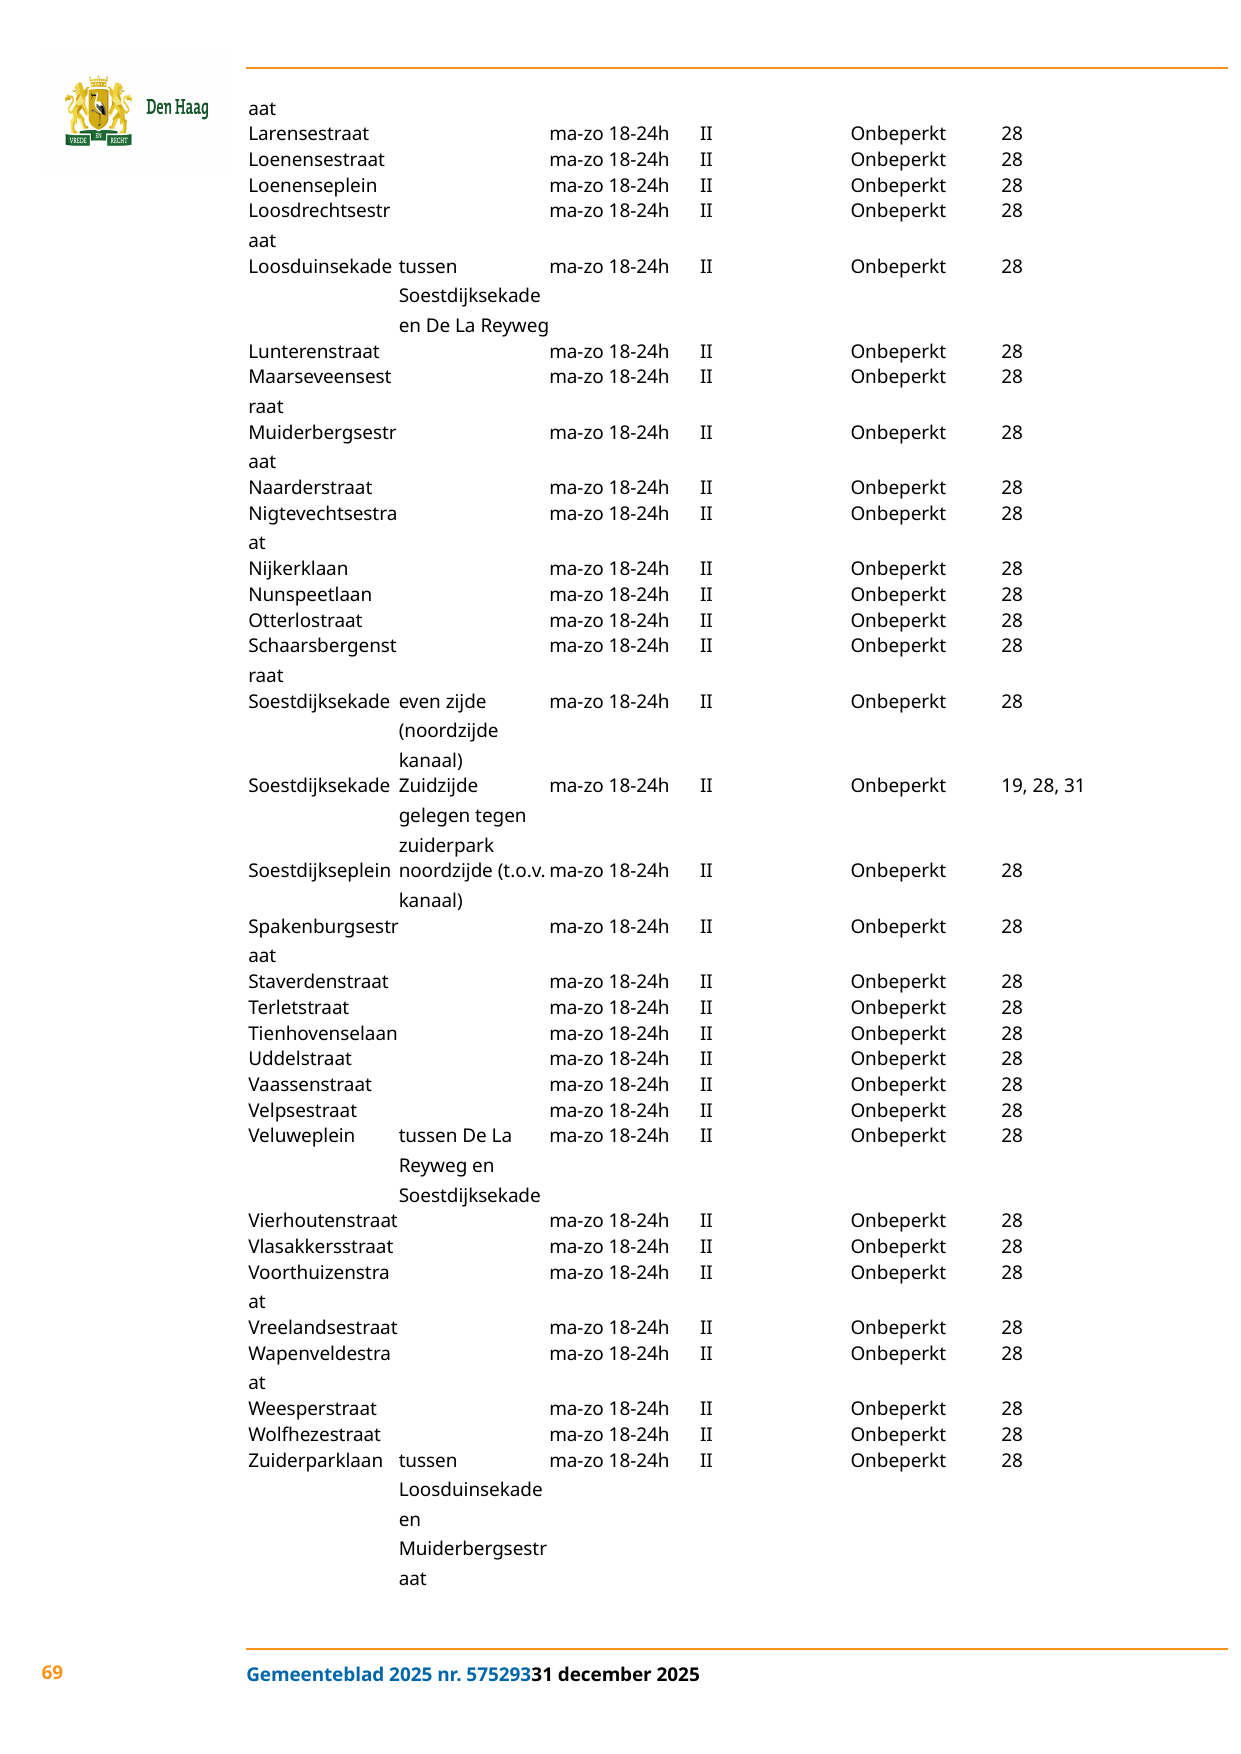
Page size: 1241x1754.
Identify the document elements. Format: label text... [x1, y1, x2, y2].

table_cell ma-zo 18-24h [549, 338, 700, 364]
table_cell II [700, 500, 850, 555]
table_cell Onbeperkt [850, 253, 1001, 338]
table_cell 28 [1001, 581, 1152, 607]
table_cell Onbeperkt [850, 172, 1001, 198]
table_cell Tienhovenselaan [248, 1020, 398, 1045]
table_cell 28 [1001, 994, 1152, 1020]
table_cell ma-zo 18-24h [549, 1233, 700, 1259]
table_cell tussen De La Reyweg en Soestdijksekade [399, 1123, 549, 1207]
table_cell 28 [1001, 419, 1152, 474]
table_cell ma-zo 18-24h [549, 172, 700, 198]
table_cell ma-zo 18-24h [549, 198, 700, 253]
table_cell [399, 1259, 549, 1314]
table_cell 28 [1001, 1340, 1152, 1395]
table_cell [399, 1097, 549, 1123]
table_cell 28 [1001, 121, 1152, 146]
table_cell II [700, 913, 850, 968]
table_cell II [700, 1045, 850, 1071]
table_cell II [700, 1421, 850, 1447]
table_cell II [700, 253, 850, 338]
table_cell 28 [1001, 146, 1152, 172]
table_cell 28 [1001, 1395, 1152, 1421]
table_cell ma-zo 18-24h [549, 773, 700, 858]
table_cell [399, 968, 549, 994]
table_cell Onbeperkt [850, 773, 1001, 858]
table_cell Wolfhezestraat [248, 1421, 398, 1447]
table_cell Nunspeetlaan [248, 581, 398, 607]
table_cell Voorthuizenstraat [248, 1259, 398, 1314]
table_cell [399, 555, 549, 581]
table_cell Onbeperkt [850, 364, 1001, 419]
table_cell II [700, 198, 850, 253]
table_cell ma-zo 18-24h [549, 607, 700, 632]
table_cell II [700, 858, 850, 913]
table_cell II [700, 419, 850, 474]
table_cell Onbeperkt [850, 994, 1001, 1020]
table_cell ma-zo 18-24h [549, 1421, 700, 1447]
table_cell II [700, 1233, 850, 1259]
table_cell Naarderstraat [248, 474, 398, 500]
table_cell Zuiderparklaan [248, 1447, 398, 1591]
table_cell ma-zo 18-24h [549, 994, 700, 1020]
table_cell 28 [1001, 555, 1152, 581]
table_cell ma-zo 18-24h [549, 1340, 700, 1395]
table_cell Weesperstraat [248, 1395, 398, 1421]
table_cell Vlasakkersstraat [248, 1233, 398, 1259]
table_cell Onbeperkt [850, 1447, 1001, 1591]
table_cell Onbeperkt [850, 858, 1001, 913]
table_cell Loosduinsekade [248, 253, 398, 338]
table_cell [399, 364, 549, 419]
table_cell [399, 1045, 549, 1071]
table_cell Spakenburgsestraat [248, 913, 398, 968]
table_cell 28 [1001, 1447, 1152, 1591]
table_cell Wapenveldestraat [248, 1340, 398, 1395]
table_cell Onbeperkt [850, 1123, 1001, 1207]
table_cell Schaarsbergenstraat [248, 633, 398, 688]
table_cell [399, 474, 549, 500]
table_cell II [700, 1020, 850, 1045]
table_cell Vreelandsestraat [248, 1314, 398, 1340]
table_cell noordzijde (t.o.v. kanaal) [399, 858, 549, 913]
table_cell Nijkerklaan [248, 555, 398, 581]
table_cell Nigtevechtsestraat [248, 500, 398, 555]
table_cell 28 [1001, 1020, 1152, 1045]
table_cell [399, 95, 549, 121]
table_cell [399, 633, 549, 688]
table_cell Soestdijkseplein [248, 858, 398, 913]
table_cell Maarseveensestraat [248, 364, 398, 419]
table_cell Onbeperkt [850, 1421, 1001, 1447]
table_cell Vaassenstraat [248, 1071, 398, 1097]
table_cell [399, 338, 549, 364]
table_cell Onbeperkt [850, 1233, 1001, 1259]
table_cell ma-zo 18-24h [549, 1020, 700, 1045]
table_cell [399, 172, 549, 198]
table_cell Onbeperkt [850, 500, 1001, 555]
table_cell ma-zo 18-24h [549, 555, 700, 581]
table_cell II [700, 581, 850, 607]
table_cell II [700, 1123, 850, 1207]
table_cell 28 [1001, 1421, 1152, 1447]
table_cell 28 [1001, 198, 1152, 253]
table_cell II [700, 474, 850, 500]
table_cell Soestdijksekade [248, 773, 398, 858]
table_cell II [700, 364, 850, 419]
table_cell Terletstraat [248, 994, 398, 1020]
table_cell Onbeperkt [850, 1208, 1001, 1233]
table_cell II [700, 555, 850, 581]
table_cell Onbeperkt [850, 146, 1001, 172]
table_cell [399, 994, 549, 1020]
table_cell ma-zo 18-24h [549, 419, 700, 474]
table_cell [399, 1020, 549, 1045]
table_cell Loosdrechtsestraat [248, 198, 398, 253]
table_cell ma-zo 18-24h [549, 1071, 700, 1097]
table_cell Otterlostraat [248, 607, 398, 632]
table_cell [399, 500, 549, 555]
table_cell 28 [1001, 858, 1152, 913]
table_cell Onbeperkt [850, 913, 1001, 968]
table_cell [399, 581, 549, 607]
table_cell 28 [1001, 633, 1152, 688]
table_cell aat [248, 95, 398, 121]
table_cell [399, 1340, 549, 1395]
table_cell Onbeperkt [850, 198, 1001, 253]
table_cell ma-zo 18-24h [549, 688, 700, 773]
table_cell 28 [1001, 1208, 1152, 1233]
table_cell Staverdenstraat [248, 968, 398, 994]
table_cell 19, 28, 31 [1001, 773, 1152, 858]
table_cell 28 [1001, 338, 1152, 364]
table_cell 28 [1001, 968, 1152, 994]
table_cell II [700, 1340, 850, 1395]
table_cell Onbeperkt [850, 688, 1001, 773]
table_cell [399, 1071, 549, 1097]
table_cell [399, 419, 549, 474]
table_cell Onbeperkt [850, 338, 1001, 364]
table_cell II [700, 1097, 850, 1123]
table_cell 28 [1001, 364, 1152, 419]
table_cell Onbeperkt [850, 1020, 1001, 1045]
table_cell 28 [1001, 500, 1152, 555]
table_cell [399, 1395, 549, 1421]
table_cell II [700, 633, 850, 688]
table_cell ma-zo 18-24h [549, 858, 700, 913]
table_cell 28 [1001, 913, 1152, 968]
table_cell 28 [1001, 1071, 1152, 1097]
table_cell Larensestraat [248, 121, 398, 146]
table_cell II [700, 688, 850, 773]
table_cell [399, 1208, 549, 1233]
table_cell ma-zo 18-24h [549, 1314, 700, 1340]
table_cell Loenensestraat [248, 146, 398, 172]
table_cell ma-zo 18-24h [549, 1123, 700, 1207]
table_cell Onbeperkt [850, 607, 1001, 632]
table_cell Onbeperkt [850, 968, 1001, 994]
table_cell ma-zo 18-24h [549, 1395, 700, 1421]
table_cell Onbeperkt [850, 1340, 1001, 1395]
table_cell ma-zo 18-24h [549, 1097, 700, 1123]
table_cell II [700, 172, 850, 198]
table_cell Muiderbergsestraat [248, 419, 398, 474]
table_cell Onbeperkt [850, 121, 1001, 146]
picture [41, 47, 231, 172]
table_cell ma-zo 18-24h [549, 913, 700, 968]
table_cell 28 [1001, 1314, 1152, 1340]
table_cell 28 [1001, 1045, 1152, 1071]
table_cell [399, 198, 549, 253]
table_cell [700, 95, 850, 121]
table_cell Onbeperkt [850, 555, 1001, 581]
table_cell [549, 95, 700, 121]
table_cell 28 [1001, 1233, 1152, 1259]
table_cell Onbeperkt [850, 1395, 1001, 1421]
table_cell tussen Soestdijksekade en De La Reyweg [399, 253, 549, 338]
table_cell II [700, 1314, 850, 1340]
table_cell ma-zo 18-24h [549, 474, 700, 500]
table_cell ma-zo 18-24h [549, 364, 700, 419]
table_cell Onbeperkt [850, 1071, 1001, 1097]
table_cell II [700, 1208, 850, 1233]
table_cell 28 [1001, 1097, 1152, 1123]
table_cell 28 [1001, 1123, 1152, 1207]
table_cell ma-zo 18-24h [549, 253, 700, 338]
table_cell [399, 146, 549, 172]
table_cell Veluweplein [248, 1123, 398, 1207]
table_cell II [700, 607, 850, 632]
table_cell 28 [1001, 474, 1152, 500]
table_cell Onbeperkt [850, 581, 1001, 607]
table_cell [399, 913, 549, 968]
table_cell II [700, 773, 850, 858]
table_cell Onbeperkt [850, 1259, 1001, 1314]
table_cell II [700, 994, 850, 1020]
table_cell ma-zo 18-24h [549, 1259, 700, 1314]
table_cell II [700, 1071, 850, 1097]
table_cell [399, 1314, 549, 1340]
table_cell [1001, 95, 1152, 121]
table_cell II [700, 1395, 850, 1421]
table_cell Velpsestraat [248, 1097, 398, 1123]
table_cell II [700, 338, 850, 364]
table_cell [850, 95, 1001, 121]
table_cell 28 [1001, 607, 1152, 632]
table_cell [399, 121, 549, 146]
table_cell ma-zo 18-24h [549, 581, 700, 607]
table_cell 28 [1001, 172, 1152, 198]
table_cell Vierhoutenstraat [248, 1208, 398, 1233]
table_cell [399, 607, 549, 632]
table_cell 28 [1001, 253, 1152, 338]
table_cell Onbeperkt [850, 1045, 1001, 1071]
table_cell ma-zo 18-24h [549, 1045, 700, 1071]
table_cell Uddelstraat [248, 1045, 398, 1071]
table_cell Zuidzijde gelegen tegen zuiderpark [399, 773, 549, 858]
table_cell Onbeperkt [850, 633, 1001, 688]
table_cell Onbeperkt [850, 419, 1001, 474]
table_cell Onbeperkt [850, 1097, 1001, 1123]
table_cell Loenenseplein [248, 172, 398, 198]
table_cell ma-zo 18-24h [549, 968, 700, 994]
table_cell 28 [1001, 688, 1152, 773]
table_cell II [700, 121, 850, 146]
table_cell II [700, 968, 850, 994]
table_cell II [700, 146, 850, 172]
table_cell [399, 1421, 549, 1447]
table_cell II [700, 1447, 850, 1591]
table_cell ma-zo 18-24h [549, 500, 700, 555]
table_cell Onbeperkt [850, 474, 1001, 500]
table_cell [399, 1233, 549, 1259]
table_cell tussen Loosduinsekade en Muiderbergsestraat [399, 1447, 549, 1591]
table_cell Lunterenstraat [248, 338, 398, 364]
table_cell Onbeperkt [850, 1314, 1001, 1340]
table_cell ma-zo 18-24h [549, 1208, 700, 1233]
table_cell ma-zo 18-24h [549, 1447, 700, 1591]
table_cell II [700, 1259, 850, 1314]
table_cell ma-zo 18-24h [549, 121, 700, 146]
table_cell ma-zo 18-24h [549, 633, 700, 688]
table_cell Soestdijksekade [248, 688, 398, 773]
table_cell ma-zo 18-24h [549, 146, 700, 172]
table_cell 28 [1001, 1259, 1152, 1314]
table_cell even zijde (noordzijde kanaal) [399, 688, 549, 773]
